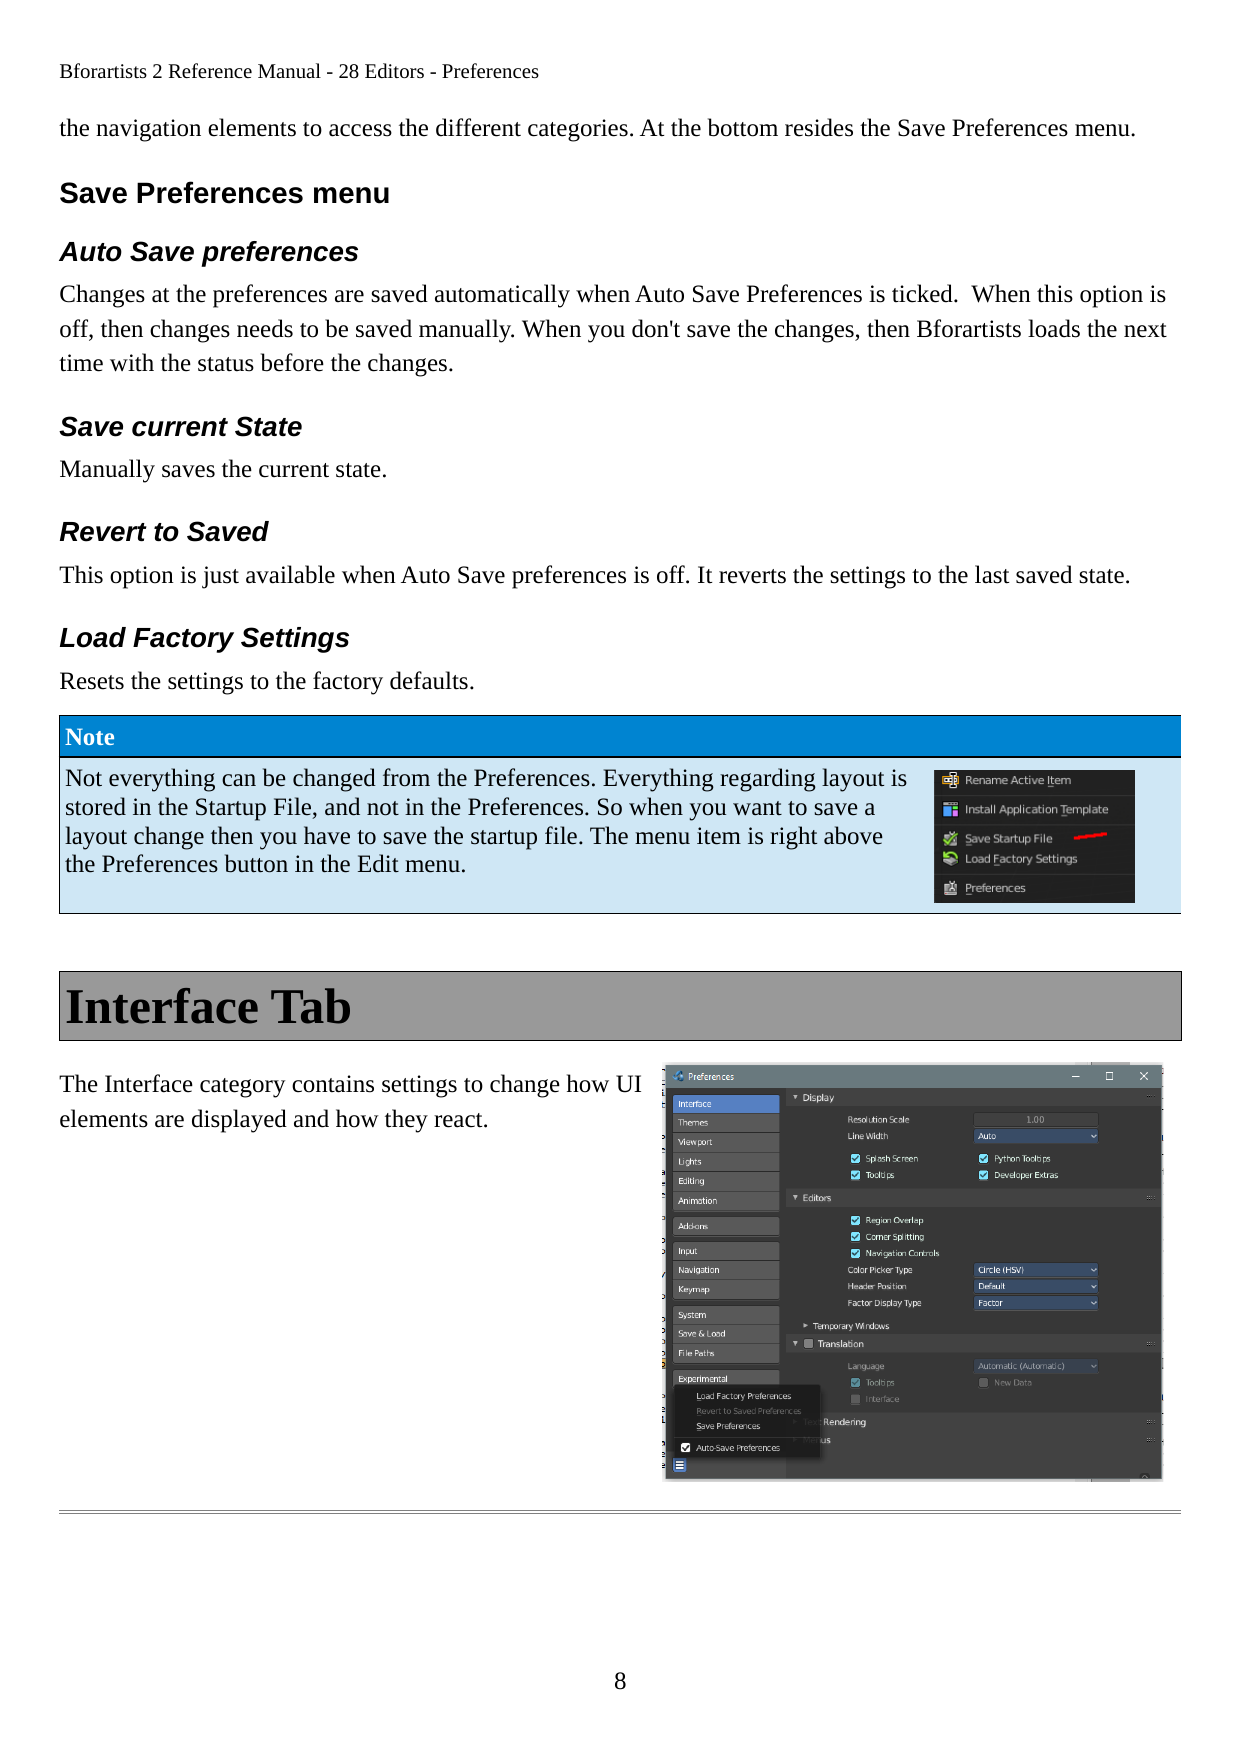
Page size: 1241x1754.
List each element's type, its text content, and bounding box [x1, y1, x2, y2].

subtitle Auto Save preferences [59, 235, 1181, 267]
text Manually saves the current state. [59, 454, 1181, 483]
text Resets the settings to the factory defaults. [59, 666, 1181, 695]
text Changes at the preferences are saved automatically when Auto Save Preferences is ticked. When this option is off, then changes needs to be saved manually. When you don't save the changes, then Bforartists loads the next time with the status before the changes. [59, 279, 1181, 377]
subtitle Load Factory Settings [59, 622, 1181, 654]
picture [934, 770, 1135, 903]
subtitle Save current State [59, 410, 1181, 442]
table_cell Not everything can be changed from the Preferences. Everything regarding layout is stored in the Startup File, and not in the Preferences. So when you want to save a layout change then you have to save the startup file. The menu item is right above the Preferences button in the Edit menu. [60, 758, 1181, 913]
text the navigation elements to access the different categories. At the bottom resides the Save Preferences menu. [59, 113, 1181, 141]
table_header Note [60, 716, 1181, 756]
subtitle Revert to Saved [59, 516, 1181, 548]
picture [662, 1062, 1164, 1482]
text The Interface category contains settings to change how UI elements are displayed and how they react. [59, 1069, 662, 1132]
text This option is just available when Auto Save preferences is off. It reverts the settings to the last saved state. [59, 560, 1181, 589]
subtitle Save Preferences menu [59, 176, 1181, 210]
table_header Interface Tab [60, 972, 1181, 1040]
